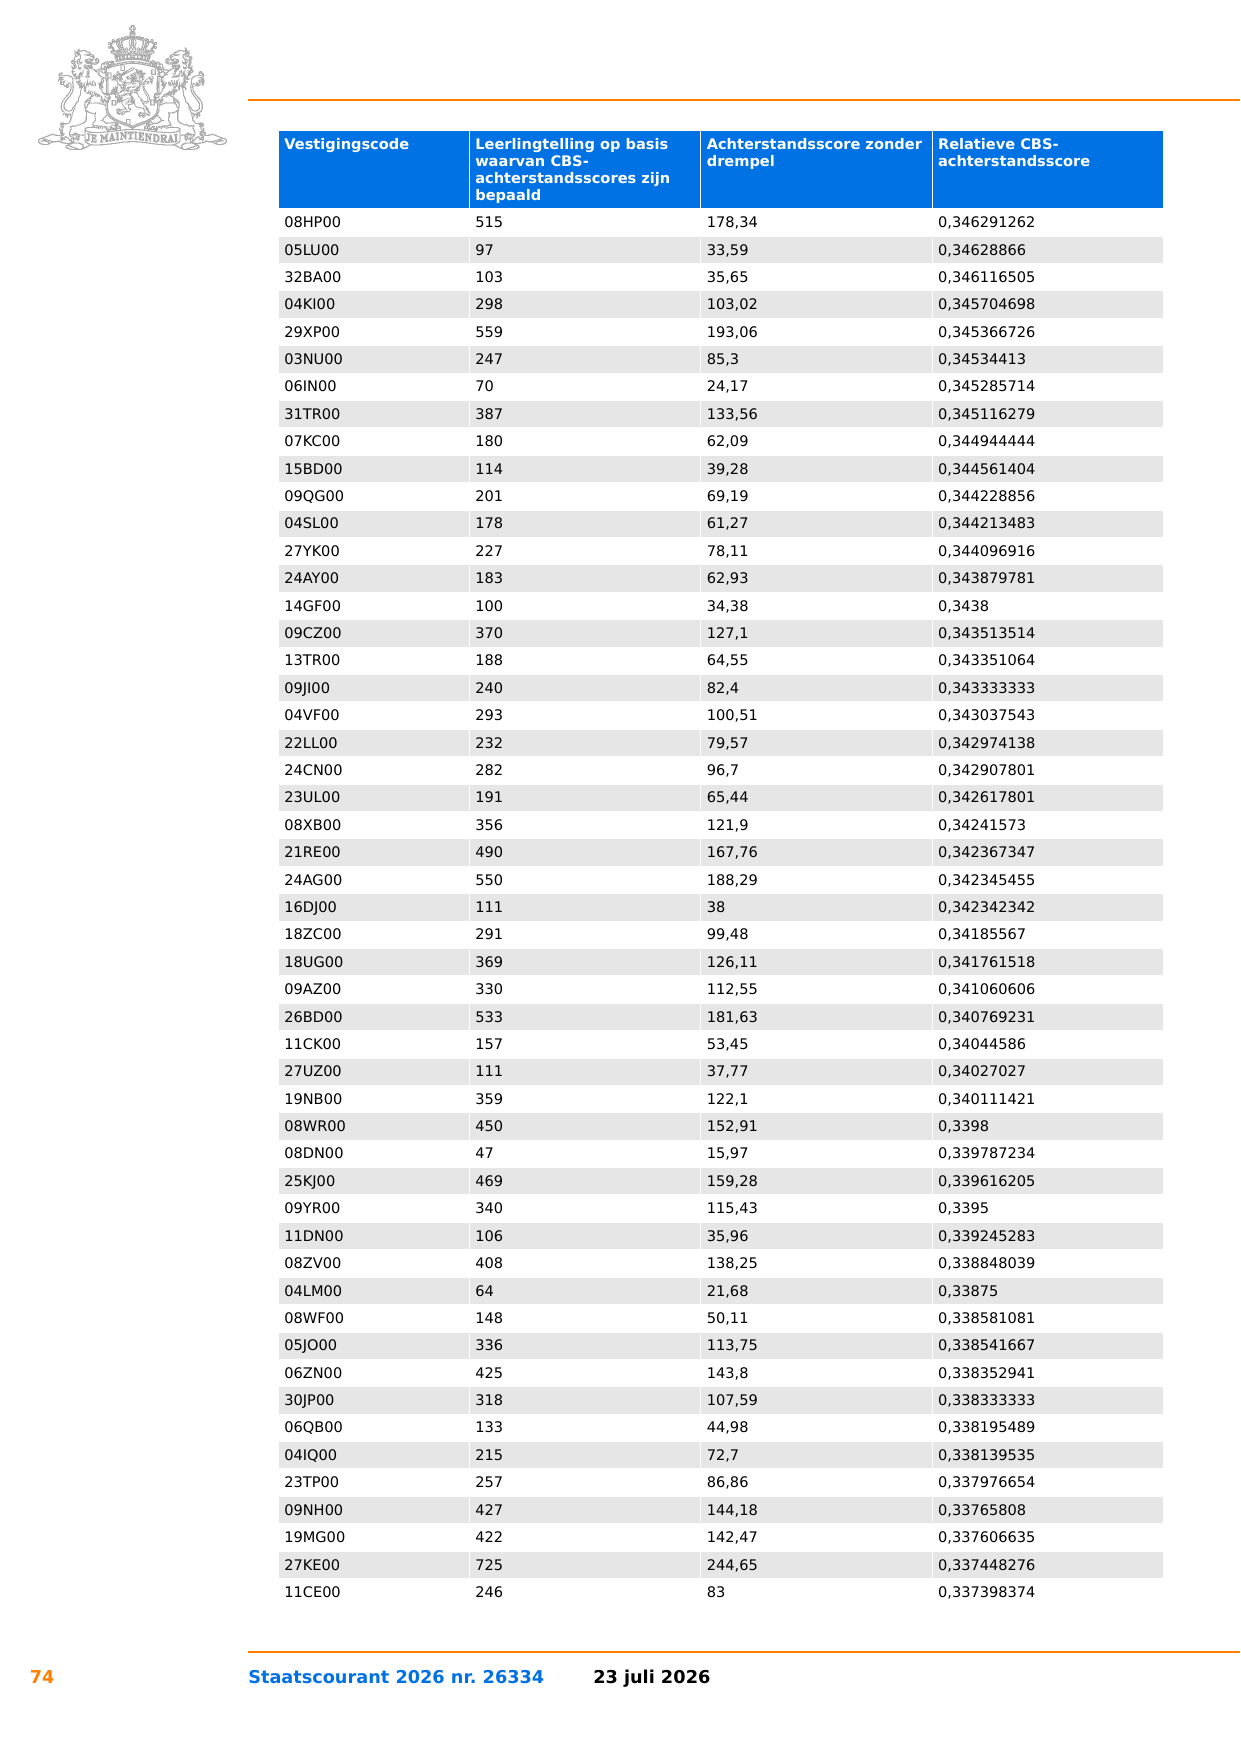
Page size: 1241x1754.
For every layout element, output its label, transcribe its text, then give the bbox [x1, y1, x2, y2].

picture [38, 25, 227, 150]
table_cell 23TP00 [279, 1470, 469, 1496]
table_cell 0,33875 [933, 1278, 1163, 1304]
table_cell 111 [470, 894, 700, 921]
table_cell 336 [470, 1333, 700, 1359]
table_cell 106 [470, 1223, 700, 1249]
table_cell 06IN00 [279, 374, 469, 400]
table_cell 08DN00 [279, 1141, 469, 1167]
table_cell 167,76 [701, 839, 932, 866]
table_cell 0,341761518 [933, 949, 1163, 975]
table_cell 72,7 [701, 1442, 932, 1468]
table_cell 291 [470, 922, 700, 948]
table_cell 112,55 [701, 976, 932, 1003]
table_cell 188 [470, 648, 700, 674]
table_cell 31TR00 [279, 401, 469, 427]
table_cell 244,65 [701, 1552, 932, 1578]
table_cell 08WF00 [279, 1305, 469, 1331]
table_cell 178,34 [701, 209, 932, 236]
table_cell 126,11 [701, 949, 932, 975]
table_cell 0,342345455 [933, 867, 1163, 893]
table_cell 33,59 [701, 237, 932, 263]
table_cell 04SL00 [279, 511, 469, 537]
table_cell 103,02 [701, 291, 932, 318]
table_cell 50,11 [701, 1305, 932, 1331]
table_cell 06QB00 [279, 1415, 469, 1441]
table_cell 05LU00 [279, 237, 469, 263]
table_cell 70 [470, 374, 700, 400]
table_cell 282 [470, 757, 700, 783]
table_cell 08WR00 [279, 1113, 469, 1140]
table_cell 240 [470, 675, 700, 701]
table_header Relatieve CBS-achterstandsscore [933, 131, 1163, 208]
table_cell 08HP00 [279, 209, 469, 236]
table_cell 27YK00 [279, 538, 469, 564]
table_cell 38 [701, 894, 932, 921]
table_cell 111 [470, 1059, 700, 1085]
table_cell 0,342342342 [933, 894, 1163, 921]
table_cell 83 [701, 1579, 932, 1605]
table_cell 318 [470, 1387, 700, 1414]
table_cell 0,341060606 [933, 976, 1163, 1003]
table_cell 11CE00 [279, 1579, 469, 1605]
table_cell 24CN00 [279, 757, 469, 783]
table_cell 0,34241573 [933, 812, 1163, 838]
table_cell 35,96 [701, 1223, 932, 1249]
table_cell 06ZN00 [279, 1360, 469, 1386]
table_cell 0,340769231 [933, 1004, 1163, 1030]
table_cell 0,34534413 [933, 346, 1163, 373]
table_cell 0,346291262 [933, 209, 1163, 236]
table_cell 157 [470, 1031, 700, 1057]
table_cell 47 [470, 1141, 700, 1167]
table_cell 0,338581081 [933, 1305, 1163, 1331]
table_cell 114 [470, 456, 700, 482]
table_cell 03NU00 [279, 346, 469, 373]
table_cell 09YR00 [279, 1196, 469, 1222]
table_cell 08ZV00 [279, 1250, 469, 1277]
table_cell 257 [470, 1470, 700, 1496]
table_cell 469 [470, 1168, 700, 1194]
table_cell 26BD00 [279, 1004, 469, 1030]
table_cell 138,25 [701, 1250, 932, 1277]
table_cell 232 [470, 730, 700, 756]
table_cell 65,44 [701, 785, 932, 811]
table_cell 09QG00 [279, 483, 469, 509]
table_cell 159,28 [701, 1168, 932, 1194]
table_cell 408 [470, 1250, 700, 1277]
table_cell 0,337398374 [933, 1579, 1163, 1605]
table_cell 0,343351064 [933, 648, 1163, 674]
table_cell 37,77 [701, 1059, 932, 1085]
table_cell 227 [470, 538, 700, 564]
table_cell 0,34628866 [933, 237, 1163, 263]
table_cell 0,338541667 [933, 1333, 1163, 1359]
table_cell 0,345366726 [933, 319, 1163, 345]
table_cell 04KI00 [279, 291, 469, 318]
table_cell 143,8 [701, 1360, 932, 1386]
table_cell 387 [470, 401, 700, 427]
table_cell 0,342907801 [933, 757, 1163, 783]
table_cell 0,337448276 [933, 1552, 1163, 1578]
table_cell 19MG00 [279, 1524, 469, 1551]
table_cell 107,59 [701, 1387, 932, 1414]
table_cell 09NH00 [279, 1497, 469, 1523]
table_cell 142,47 [701, 1524, 932, 1551]
table_cell 144,18 [701, 1497, 932, 1523]
table_cell 11CK00 [279, 1031, 469, 1057]
table_cell 246 [470, 1579, 700, 1605]
table_cell 550 [470, 867, 700, 893]
table_cell 113,75 [701, 1333, 932, 1359]
table_cell 24AG00 [279, 867, 469, 893]
table_cell 359 [470, 1086, 700, 1112]
table_cell 425 [470, 1360, 700, 1386]
table_cell 0,342974138 [933, 730, 1163, 756]
table_cell 0,337976654 [933, 1470, 1163, 1496]
table_cell 79,57 [701, 730, 932, 756]
table_cell 82,4 [701, 675, 932, 701]
table_cell 193,06 [701, 319, 932, 345]
table_cell 0,340111421 [933, 1086, 1163, 1112]
table_cell 533 [470, 1004, 700, 1030]
table_cell 369 [470, 949, 700, 975]
table_cell 21,68 [701, 1278, 932, 1304]
table_cell 0,339245283 [933, 1223, 1163, 1249]
table_cell 27KE00 [279, 1552, 469, 1578]
table_cell 0,338848039 [933, 1250, 1163, 1277]
table_cell 188,29 [701, 867, 932, 893]
table_cell 86,86 [701, 1470, 932, 1496]
table_cell 0,345116279 [933, 401, 1163, 427]
table_cell 133 [470, 1415, 700, 1441]
table_cell 22LL00 [279, 730, 469, 756]
table_cell 178 [470, 511, 700, 537]
table_cell 490 [470, 839, 700, 866]
table_cell 96,7 [701, 757, 932, 783]
table_cell 422 [470, 1524, 700, 1551]
table_cell 05JO00 [279, 1333, 469, 1359]
table_cell 62,93 [701, 565, 932, 592]
table_cell 64,55 [701, 648, 932, 674]
table_cell 0,344944444 [933, 429, 1163, 455]
table_cell 247 [470, 346, 700, 373]
table_cell 09JI00 [279, 675, 469, 701]
table_cell 100 [470, 593, 700, 619]
table_cell 127,1 [701, 620, 932, 647]
table_cell 11DN00 [279, 1223, 469, 1249]
table_cell 559 [470, 319, 700, 345]
table_cell 08XB00 [279, 812, 469, 838]
table_cell 35,65 [701, 264, 932, 290]
table_cell 25KJ00 [279, 1168, 469, 1194]
table_cell 330 [470, 976, 700, 1003]
table_cell 0,339787234 [933, 1141, 1163, 1167]
table_cell 148 [470, 1305, 700, 1331]
table_cell 34,38 [701, 593, 932, 619]
table_cell 115,43 [701, 1196, 932, 1222]
table_cell 370 [470, 620, 700, 647]
table_cell 18ZC00 [279, 922, 469, 948]
table_cell 0,3398 [933, 1113, 1163, 1140]
table_cell 180 [470, 429, 700, 455]
table_cell 97 [470, 237, 700, 263]
table_cell 04LM00 [279, 1278, 469, 1304]
table_cell 78,11 [701, 538, 932, 564]
table_cell 0,338139535 [933, 1442, 1163, 1468]
table_cell 0,33765808 [933, 1497, 1163, 1523]
table_cell 122,1 [701, 1086, 932, 1112]
table_cell 0,34027027 [933, 1059, 1163, 1085]
table_cell 0,3395 [933, 1196, 1163, 1222]
table_cell 725 [470, 1552, 700, 1578]
table_cell 133,56 [701, 401, 932, 427]
table_cell 0,3438 [933, 593, 1163, 619]
table_cell 427 [470, 1497, 700, 1523]
table_cell 62,09 [701, 429, 932, 455]
table_cell 18UG00 [279, 949, 469, 975]
table_cell 152,91 [701, 1113, 932, 1140]
table_cell 53,45 [701, 1031, 932, 1057]
table_cell 0,342367347 [933, 839, 1163, 866]
table_cell 0,338333333 [933, 1387, 1163, 1414]
table_cell 21RE00 [279, 839, 469, 866]
table_cell 0,345704698 [933, 291, 1163, 318]
table_cell 04IQ00 [279, 1442, 469, 1468]
table_cell 0,338352941 [933, 1360, 1163, 1386]
table_cell 0,342617801 [933, 785, 1163, 811]
table_cell 191 [470, 785, 700, 811]
table_cell 32BA00 [279, 264, 469, 290]
table_cell 0,344561404 [933, 456, 1163, 482]
table_cell 69,19 [701, 483, 932, 509]
table_cell 515 [470, 209, 700, 236]
table_cell 23UL00 [279, 785, 469, 811]
table_cell 15,97 [701, 1141, 932, 1167]
table_cell 30JP00 [279, 1387, 469, 1414]
table_cell 04VF00 [279, 703, 469, 729]
table_cell 14GF00 [279, 593, 469, 619]
table_cell 450 [470, 1113, 700, 1140]
table_cell 0,337606635 [933, 1524, 1163, 1551]
table_cell 0,339616205 [933, 1168, 1163, 1194]
table_cell 100,51 [701, 703, 932, 729]
table_cell 0,34185567 [933, 922, 1163, 948]
table_cell 13TR00 [279, 648, 469, 674]
table_cell 201 [470, 483, 700, 509]
table_cell 183 [470, 565, 700, 592]
table_cell 29XP00 [279, 319, 469, 345]
table_header Leerlingtelling op basis waarvan CBS-achterstandsscores zijn bepaald [470, 131, 700, 208]
table_cell 0,345285714 [933, 374, 1163, 400]
table_header Vestigingscode [279, 131, 469, 208]
table_cell 293 [470, 703, 700, 729]
table_header Achterstandsscore zonder drempel [701, 131, 932, 208]
table_cell 09AZ00 [279, 976, 469, 1003]
table_cell 0,343513514 [933, 620, 1163, 647]
table_cell 0,343879781 [933, 565, 1163, 592]
table_cell 19NB00 [279, 1086, 469, 1112]
table_cell 24AY00 [279, 565, 469, 592]
table_cell 298 [470, 291, 700, 318]
table_cell 61,27 [701, 511, 932, 537]
table_cell 0,343037543 [933, 703, 1163, 729]
table_cell 356 [470, 812, 700, 838]
table_cell 09CZ00 [279, 620, 469, 647]
table_cell 24,17 [701, 374, 932, 400]
table_cell 0,338195489 [933, 1415, 1163, 1441]
table_cell 121,9 [701, 812, 932, 838]
table_cell 181,63 [701, 1004, 932, 1030]
table_cell 15BD00 [279, 456, 469, 482]
table_cell 0,346116505 [933, 264, 1163, 290]
table_cell 103 [470, 264, 700, 290]
table_cell 0,344096916 [933, 538, 1163, 564]
table_cell 99,48 [701, 922, 932, 948]
table_cell 27UZ00 [279, 1059, 469, 1085]
table_cell 0,34044586 [933, 1031, 1163, 1057]
table_cell 44,98 [701, 1415, 932, 1441]
table_cell 16DJ00 [279, 894, 469, 921]
table_cell 39,28 [701, 456, 932, 482]
table_cell 215 [470, 1442, 700, 1468]
table_cell 0,343333333 [933, 675, 1163, 701]
table_cell 340 [470, 1196, 700, 1222]
table_cell 07KC00 [279, 429, 469, 455]
table_cell 0,344213483 [933, 511, 1163, 537]
table_cell 0,344228856 [933, 483, 1163, 509]
table_cell 64 [470, 1278, 700, 1304]
table_cell 85,3 [701, 346, 932, 373]
